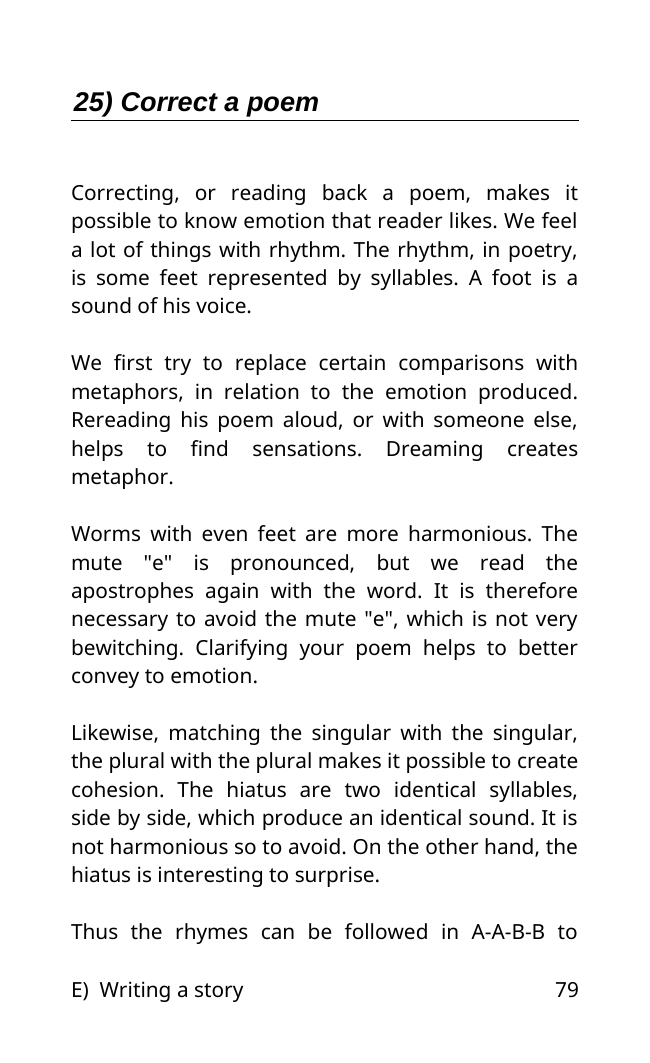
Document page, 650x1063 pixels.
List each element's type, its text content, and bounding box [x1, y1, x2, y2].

text Worms with even feet are more harmonious. The mute "e" is pronounced, but we read the apostrophes again with the word. It is therefore necessary to avoid the mute "e", which is not very bewitching. Clarifying your poem helps to better convey to emotion. [71, 519, 579, 690]
text Likewise, matching the singular with the singular, the plural with the plural makes it possible to create cohesion. The hiatus are two identical syllables, side by side, which produce an identical sound. It is not harmonious so to avoid. On the other hand, the hiatus is interesting to surprise. [71, 718, 579, 889]
subtitle Correct a poem [71, 84, 579, 120]
text We first try to replace certain comparisons with metaphors, in relation to the emotion produced. Rereading his poem aloud, or with someone else, helps to find sensations. Dreaming creates metaphor. [71, 348, 579, 491]
text Correcting, or reading back a poem, makes it possible to know emotion that reader likes. We feel a lot of things with rhythm. The rhythm, in poetry, is some feet represented by syllables. A foot is a sound of his voice. [71, 178, 579, 320]
text Thus the rhymes can be followed in A-A-B-B to [71, 917, 579, 946]
